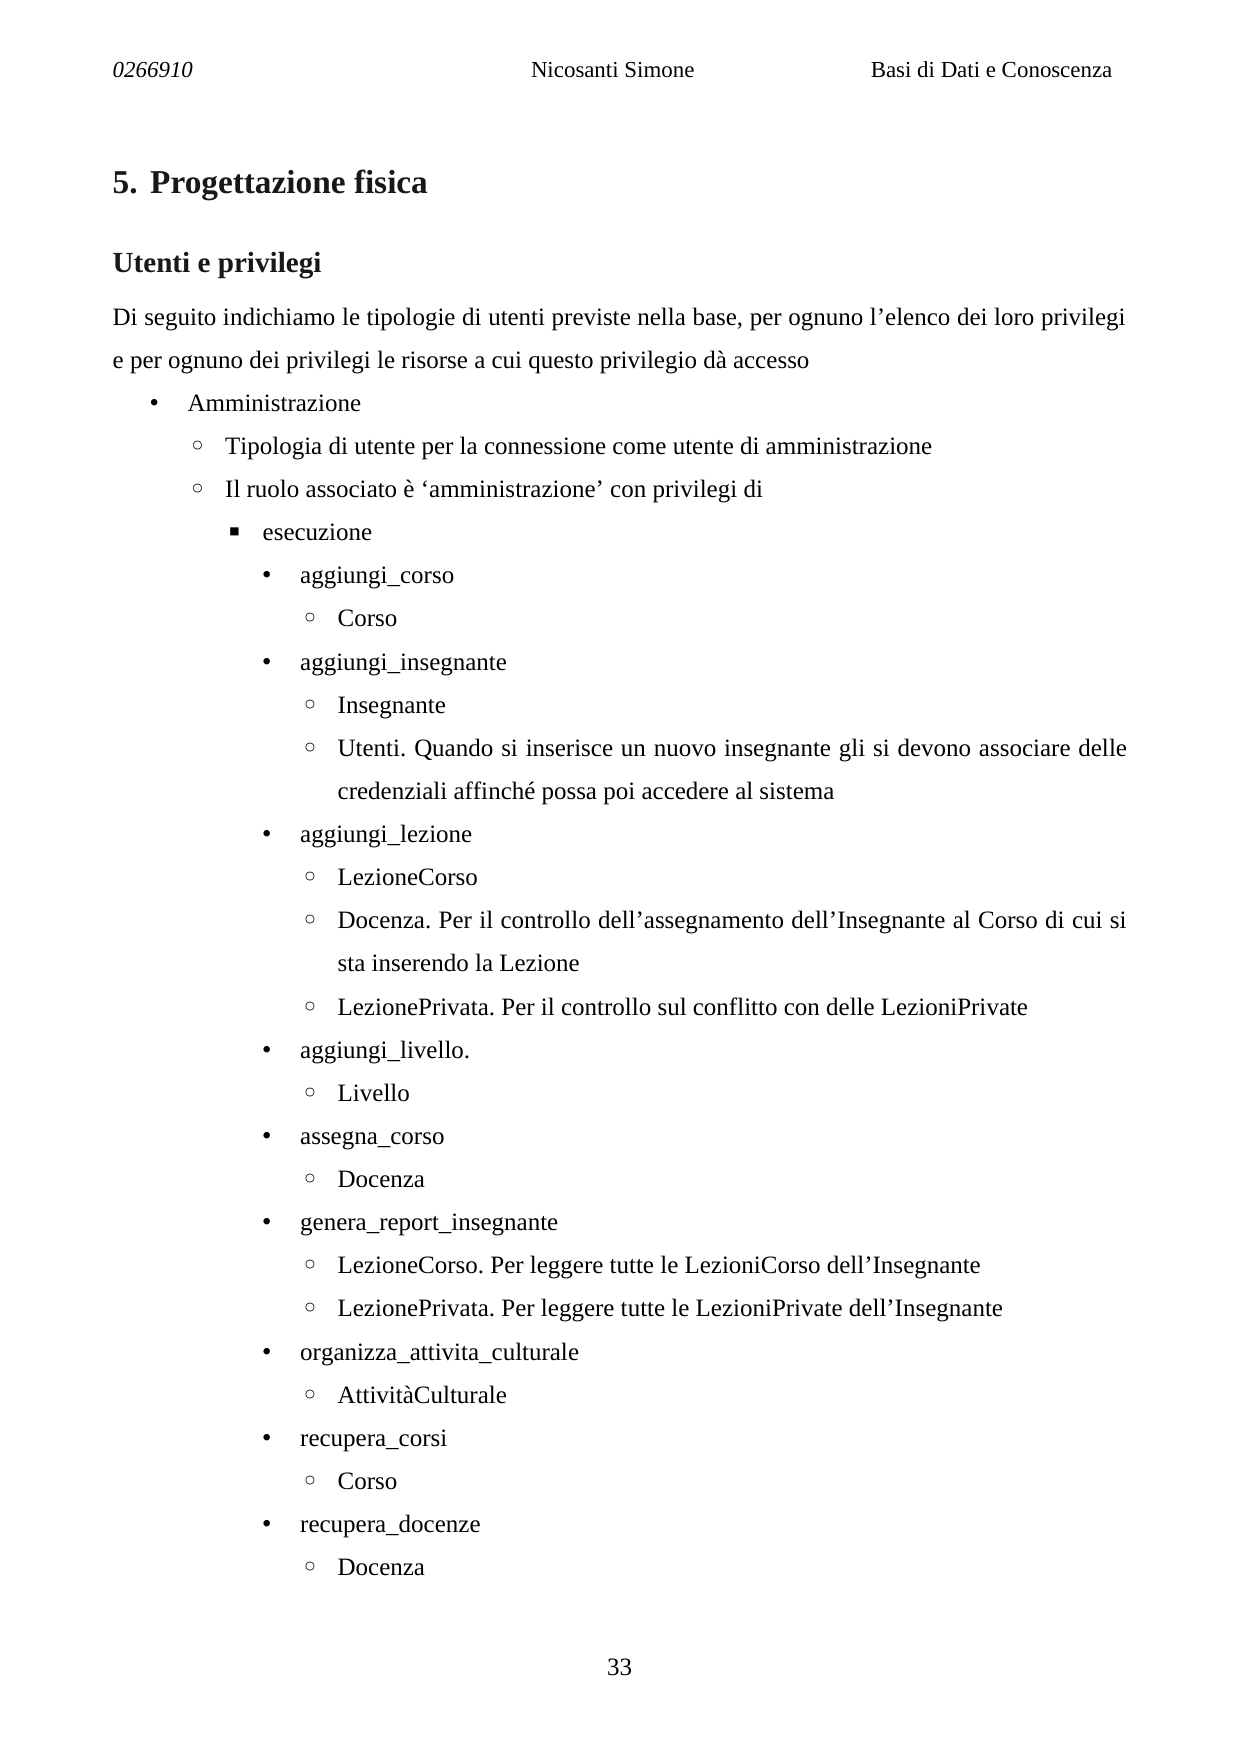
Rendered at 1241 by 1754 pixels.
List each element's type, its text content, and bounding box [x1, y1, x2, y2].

list LezioneCorso [300, 862, 1128, 891]
list Amministrazione [150, 388, 1128, 417]
list organizza_attivita_culturale [262, 1337, 1128, 1365]
list esecuzione [225, 517, 1128, 546]
list LezionePrivata. Per leggere tutte le LezioniPrivate dell’Insegnante [300, 1293, 1128, 1322]
list assegna_corso [262, 1121, 1128, 1150]
list LezionePrivata. Per il controllo sul conflitto con delle LezioniPrivate [300, 992, 1128, 1020]
list aggiungi_lezione [262, 819, 1128, 848]
list Docenza [300, 1164, 1128, 1193]
list Docenza [300, 1552, 1128, 1581]
list AttivitàCulturale [300, 1380, 1128, 1408]
list Corso [300, 1466, 1128, 1495]
list aggiungi_insegnante [262, 647, 1128, 675]
list recupera_docenze [262, 1509, 1128, 1538]
subtitle Progettazione fisica [112, 162, 1128, 201]
list Insegnante [300, 690, 1128, 718]
list recupera_corsi [262, 1423, 1128, 1452]
list Il ruolo associato è ‘amministrazione’ con privilegi di [187, 474, 1128, 503]
list Tipologia di utente per la connessione come utente di amministrazione [187, 431, 1128, 460]
list Docenza. Per il controllo dell’assegnamento dell’Insegnante al Corso di cui si sta inserendo la Lezione [300, 905, 1128, 977]
subtitle Utenti e privilegi [112, 245, 1128, 278]
list genera_report_insegnante [262, 1207, 1128, 1236]
text Di seguito indichiamo le tipologie di utenti previste nella base, per ognuno l’elenco dei loro privilegi e per ognuno dei privilegi le risorse a cui questo privilegio dà accesso [112, 302, 1128, 373]
list Corso [300, 603, 1128, 632]
list Livello [300, 1078, 1128, 1107]
list LezioneCorso. Per leggere tutte le LezioniCorso dell’Insegnante [300, 1250, 1128, 1279]
list Utenti. Quando si inserisce un nuovo insegnante gli si devono associare delle credenziali affinché possa poi accedere al sistema [300, 733, 1128, 805]
list aggiungi_livello. [262, 1035, 1128, 1063]
list aggiungi_corso [262, 560, 1128, 589]
